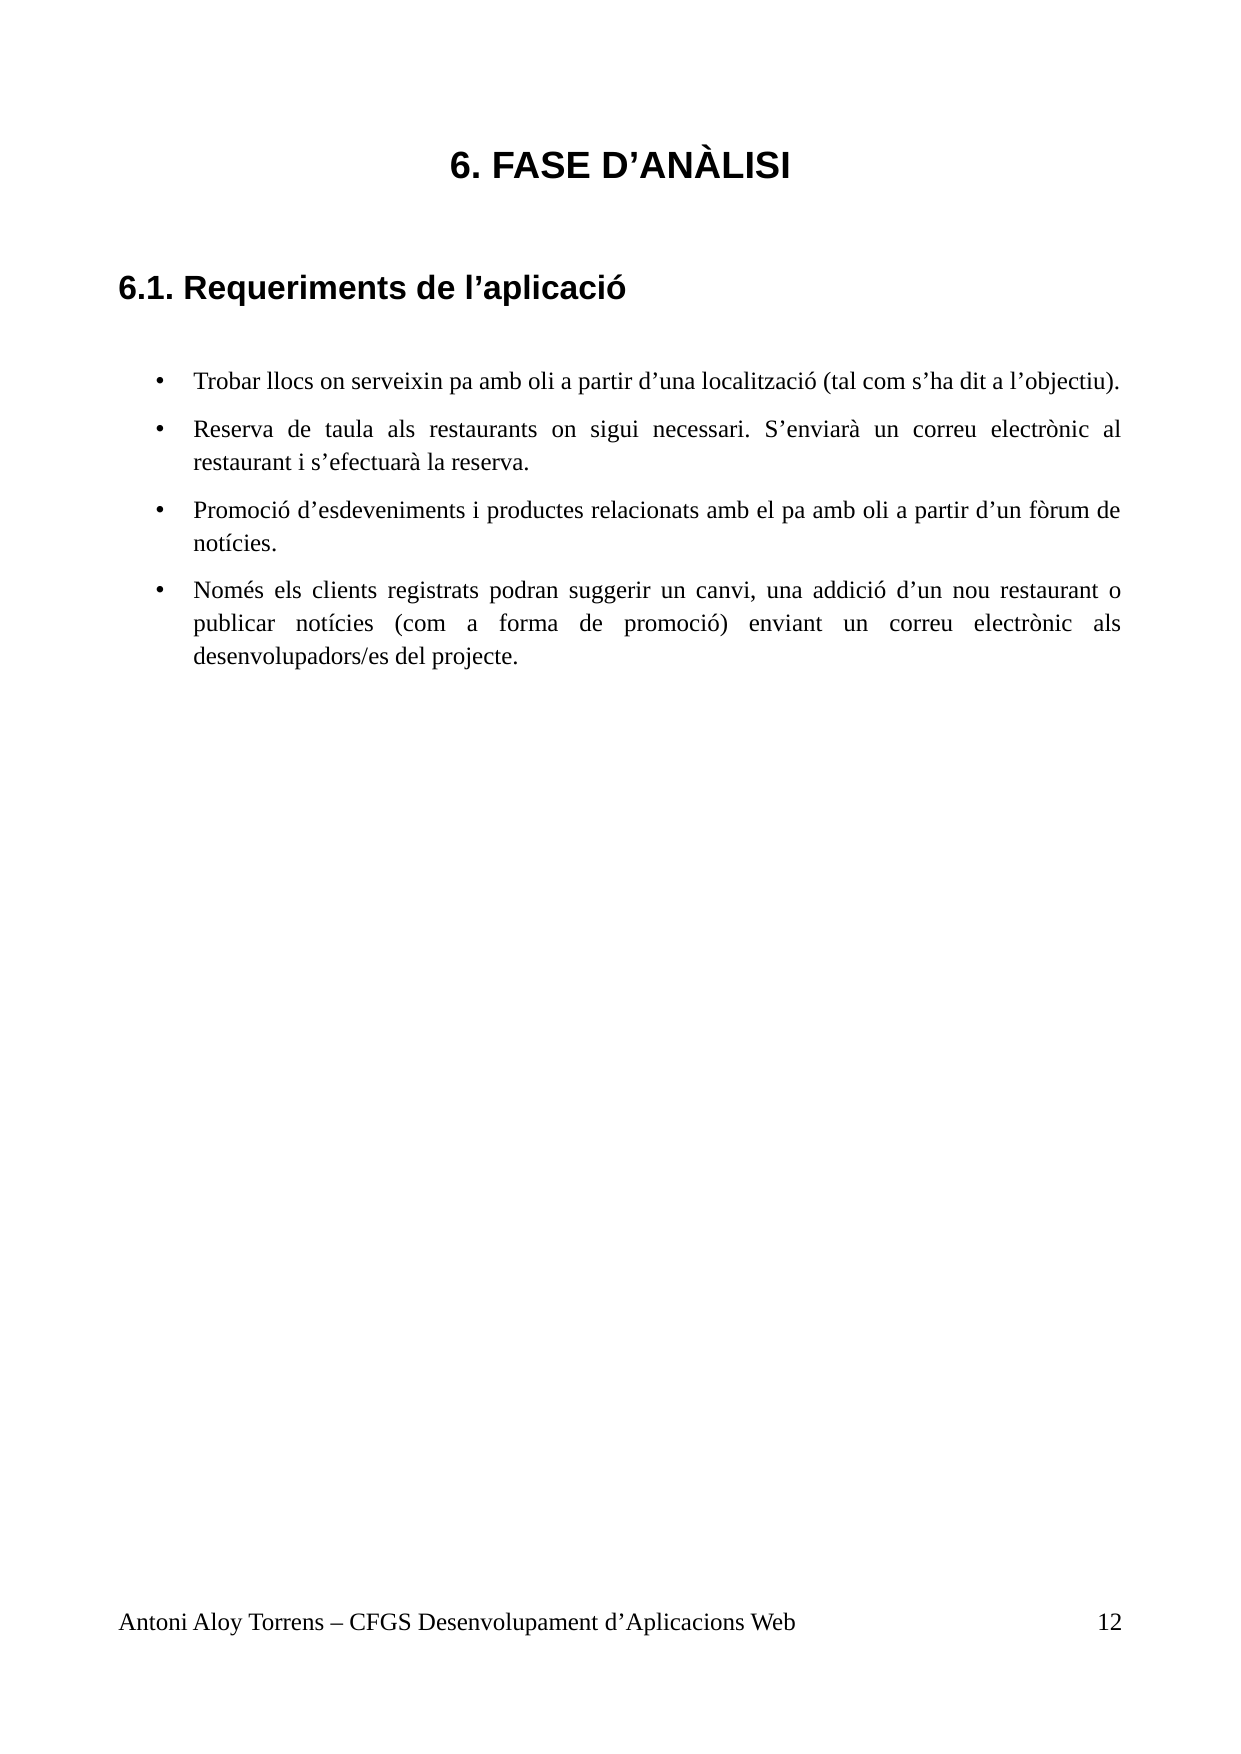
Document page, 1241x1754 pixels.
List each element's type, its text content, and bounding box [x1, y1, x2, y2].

list Només els clients registrats podran suggerir un canvi, una addició d’un nou restaurant o publicar notícies (com a forma de promoció) enviant un correu electrònic als desenvolupadors/es del projecte. [156, 575, 1122, 670]
list Trobar llocs on serveixin pa amb oli a partir d’una localització (tal com s’ha dit a l’objectiu). [156, 366, 1122, 395]
subtitle 6.1. Requeriments de l’aplicació [118, 268, 1122, 306]
subtitle 6. FASE D’ANÀLISI [118, 143, 1122, 187]
list Promoció d’esdeveniments i productes relacionats amb el pa amb oli a partir d’un fòrum de notícies. [156, 495, 1122, 556]
list Reserva de taula als restaurants on sigui necessari. S’enviarà un correu electrònic al restaurant i s’efectuarà la reserva. [156, 414, 1122, 476]
